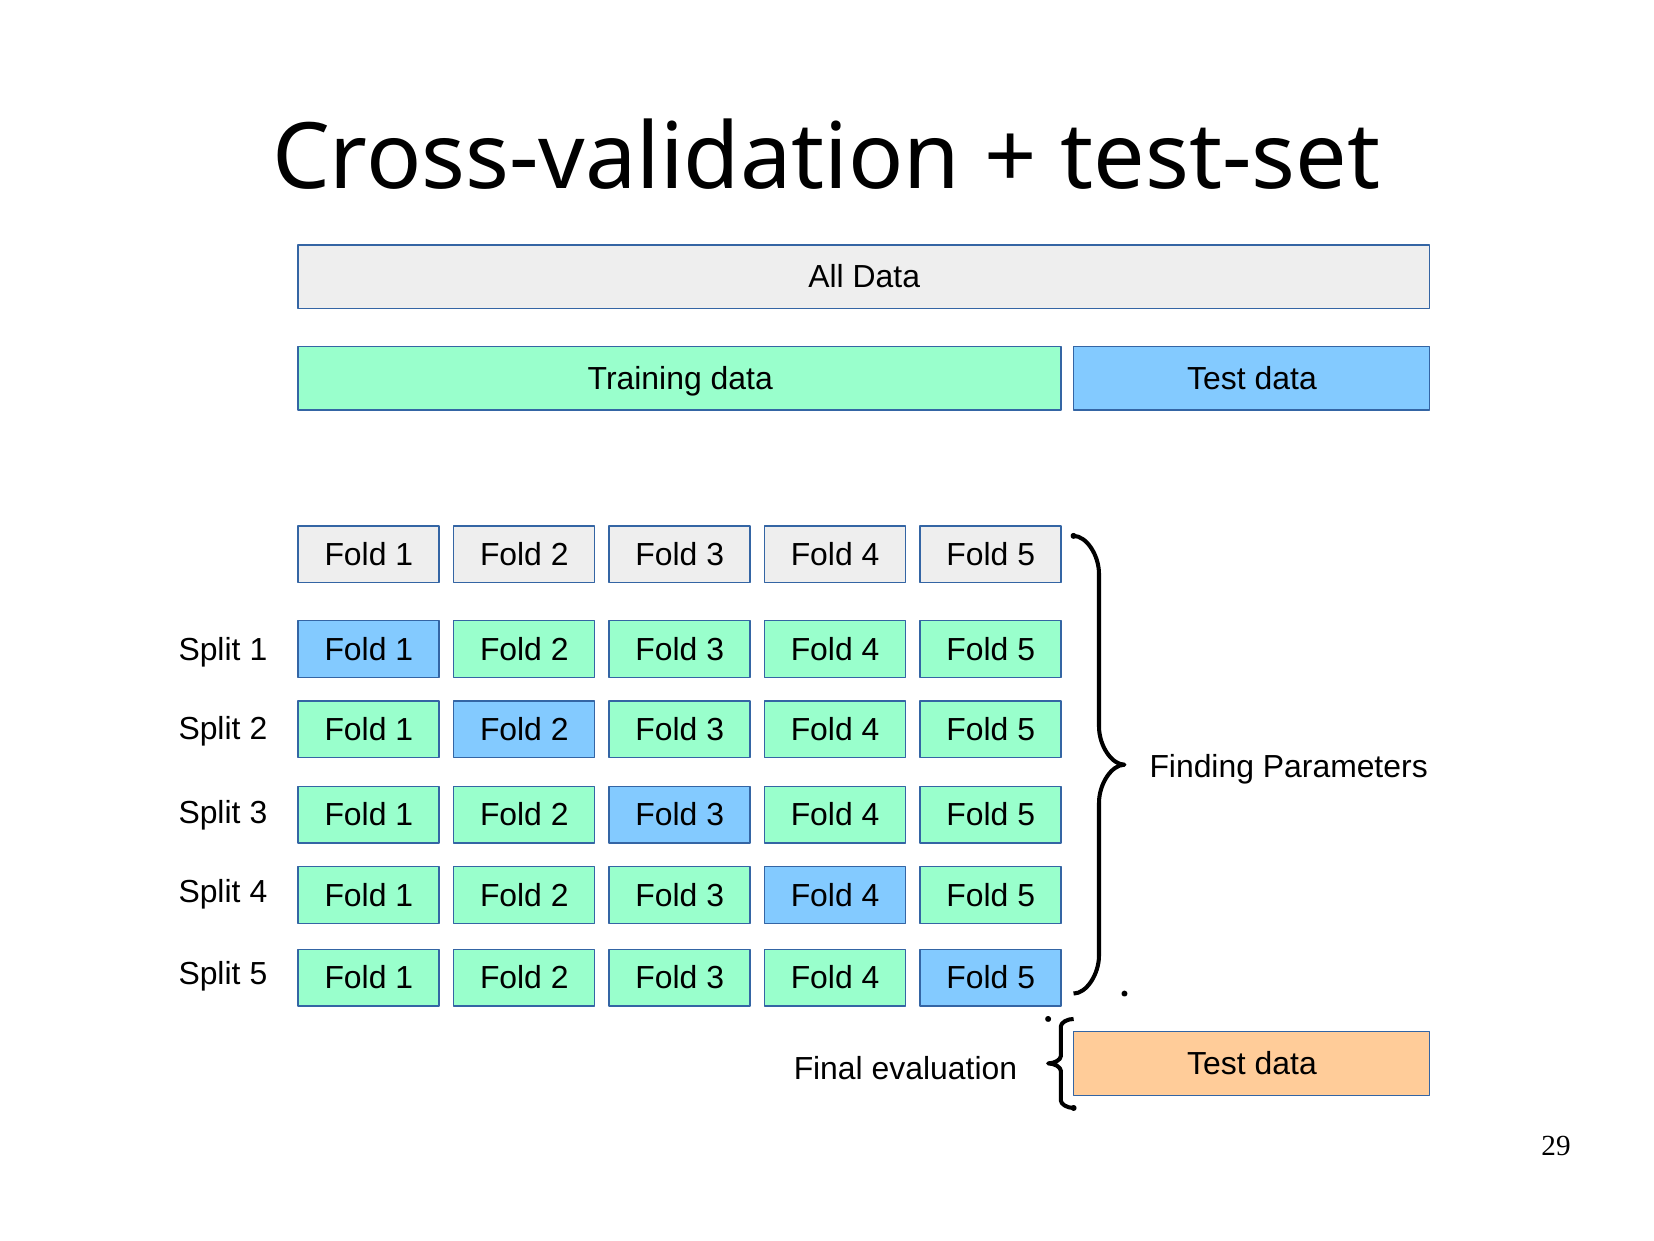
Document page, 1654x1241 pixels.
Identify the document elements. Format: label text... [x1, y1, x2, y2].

title Cross-validation + test-set [82, 49, 1571, 257]
picture [180, 244, 1431, 1111]
